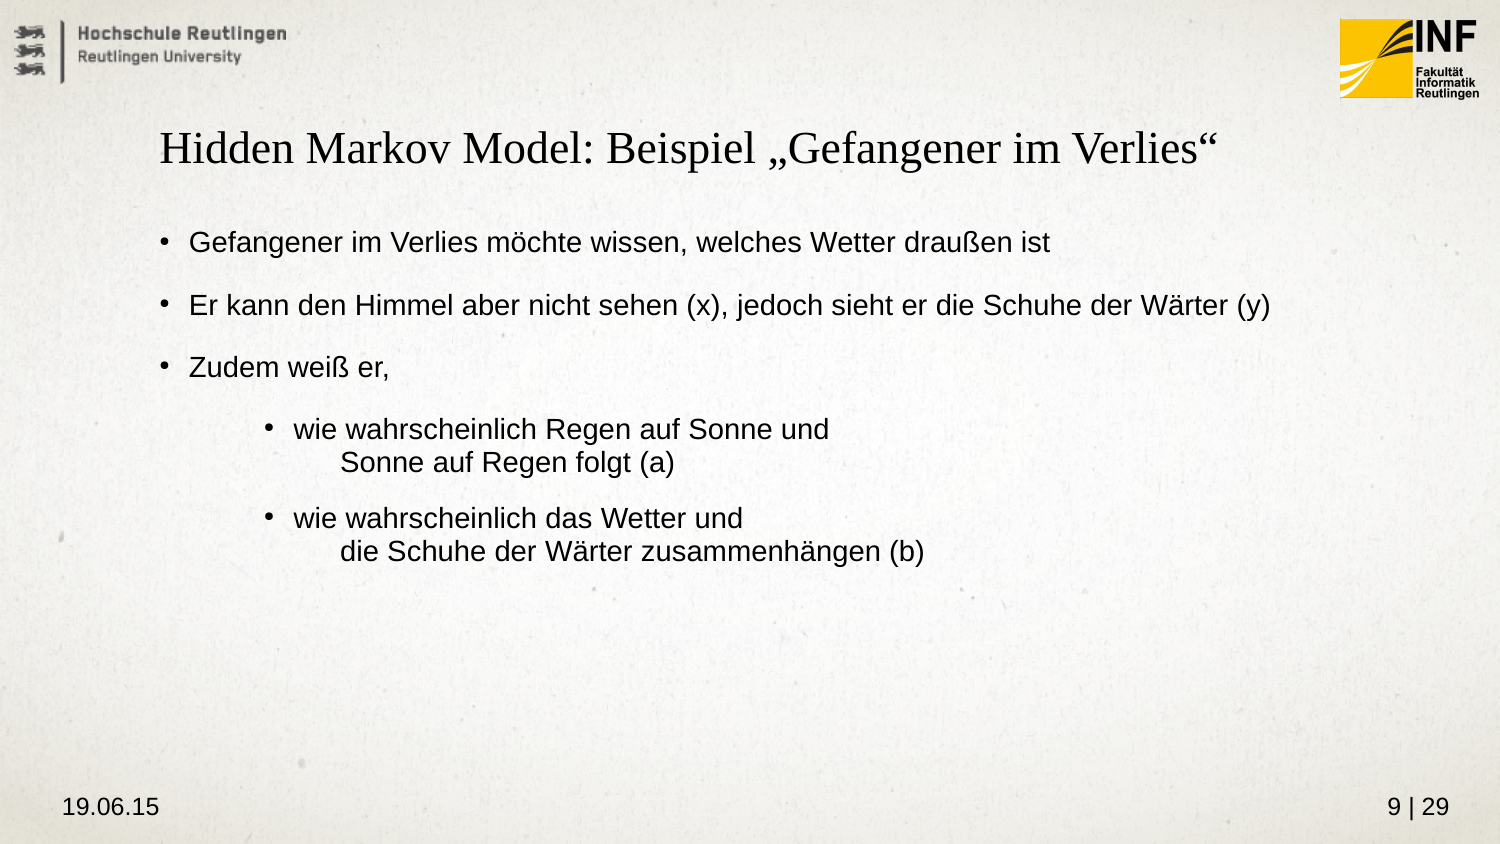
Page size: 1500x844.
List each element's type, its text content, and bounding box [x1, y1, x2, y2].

list Gefangener im Verlies möchte wissen, welches Wetter draußen ist Er kann den Himmel aber nicht sehen (x), jedoch sieht er die Schuhe der Wärter (y) Zudem weiß er, wie wahrscheinlich Regen auf Sonne und Sonne auf Regen folgt (a) wie wahrscheinlich das Wetter und die Schuhe der Wärter zusammenhängen (b) [159, 224, 1341, 732]
picture [0, 0, 1500, 844]
title Hidden Markov Model: Beispiel „Gefangener im Verlies“ [159, 106, 1341, 188]
